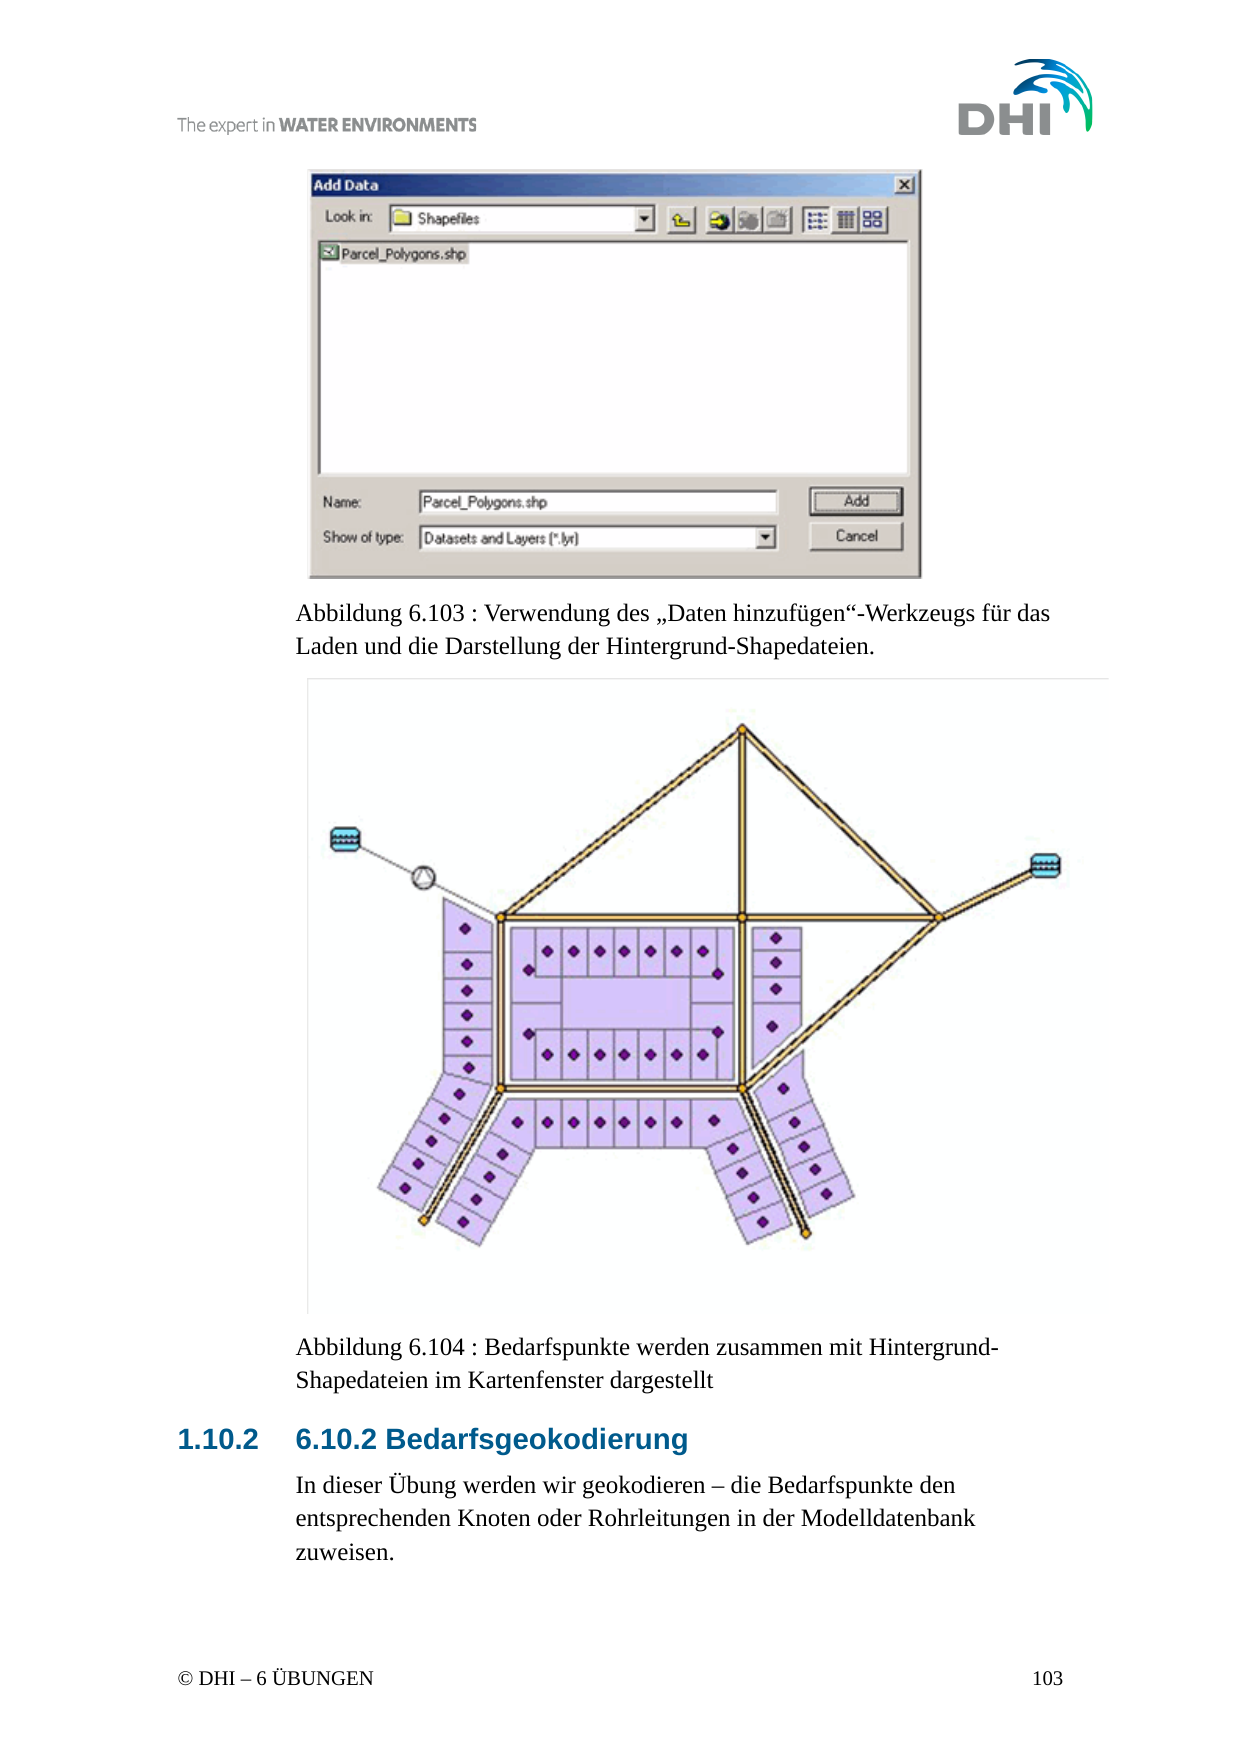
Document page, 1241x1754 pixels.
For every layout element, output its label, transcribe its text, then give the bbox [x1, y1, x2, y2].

subtitle 6.10.2 Bedarfsgeokodierung [177, 1422, 1063, 1456]
picture [307, 169, 923, 579]
picture [307, 678, 1109, 1314]
text Abbildung 6.103 : Verwendung des „Daten hinzufügen“-Werkzeugs für das Laden und die Darstellung der Hintergrund-Shapedateien. [295, 598, 1063, 660]
text Abbildung 6.104 : Bedarfspunkte werden zusammen mit Hintergrund-Shapedateien im Kartenfenster dargestellt [295, 1332, 1063, 1394]
picture [958, 59, 1093, 135]
picture [177, 117, 477, 135]
text In dieser Übung werden wir geokodieren – die Bedarfspunkte den entsprechenden Knoten oder Rohrleitungen in der Modelldatenbank zuweisen. [295, 1471, 1063, 1565]
